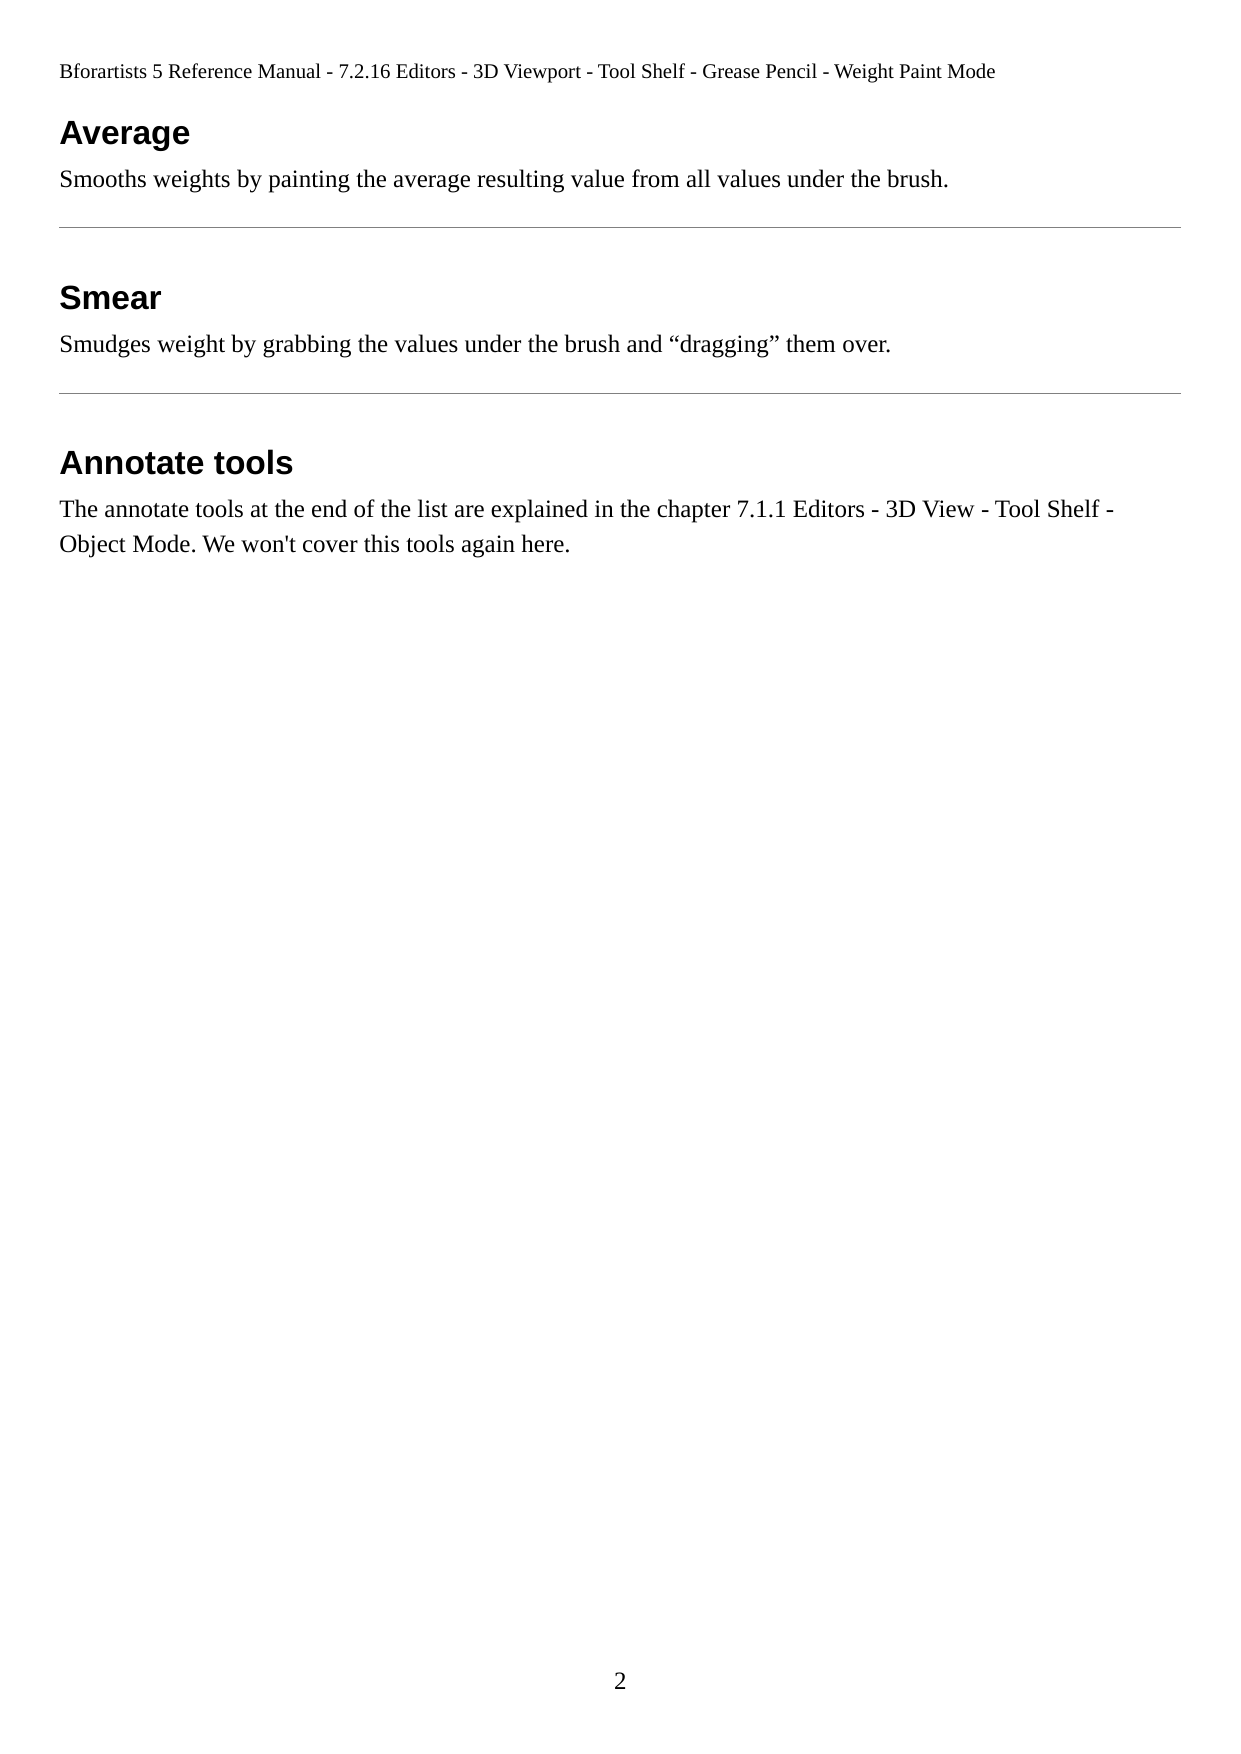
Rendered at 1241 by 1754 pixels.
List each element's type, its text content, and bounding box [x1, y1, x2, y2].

subtitle Smear [59, 278, 1181, 316]
text The annotate tools at the end of the list are explained in the chapter 7.1.1 Editors - 3D View - Tool Shelf - Object Mode. We won't cover this tools again here. [59, 494, 1181, 557]
text Smooths weights by painting the average resulting value from all values under the brush. [59, 164, 1181, 192]
subtitle Average [59, 113, 1181, 151]
subtitle Annotate tools [59, 443, 1181, 482]
text Smudges weight by grabbing the values under the brush and “dragging” them over. [59, 329, 1181, 358]
